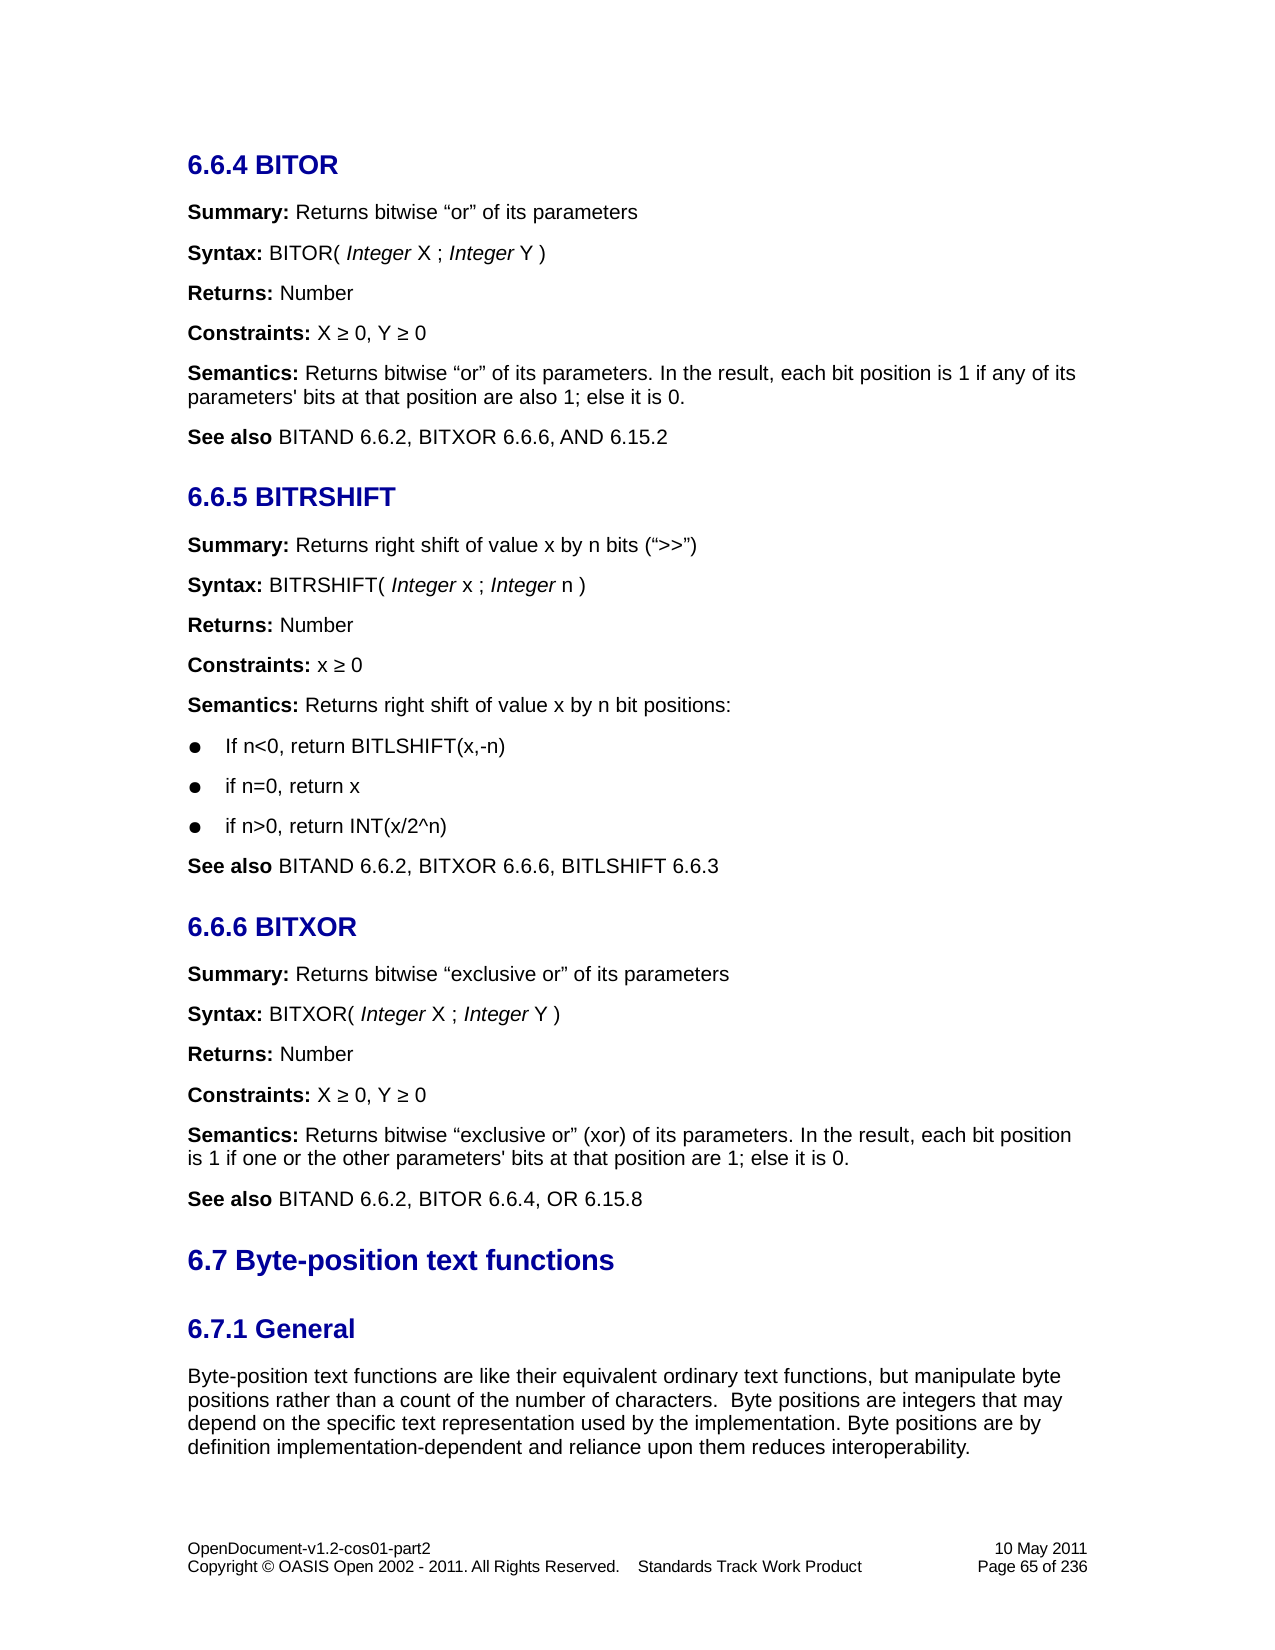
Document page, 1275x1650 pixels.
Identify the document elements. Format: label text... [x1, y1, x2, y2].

text Semantics: Returns right shift of value x by n bit positions: [187, 694, 1088, 717]
text See also BITAND 6.6.2, BITXOR 6.6.6, AND 6.15.2 [187, 425, 1088, 449]
text Returns: Number [187, 281, 1088, 305]
text Summary: Returns bitwise “exclusive or” of its parameters [187, 962, 1088, 986]
text See also BITAND 6.6.2, BITOR 6.6.4, OR 6.15.8 [187, 1187, 1088, 1211]
text Semantics: Returns bitwise “or” of its parameters. In the result, each bit position is 1 if any of its parameters' bits at that position are also 1; else it is 0. [187, 362, 1088, 409]
text Semantics: Returns bitwise “exclusive or” (xor) of its parameters. In the result, each bit position is 1 if one or the other parameters' bits at that position are 1; else it is 0. [187, 1123, 1088, 1170]
text Byte-position text functions are like their equivalent ordinary text functions, but manipulate byte positions rather than a count of the number of characters. Byte positions are integers that may depend on the specific text representation used by the implementation. Byte positions are by definition implementation-dependent and reliance upon them reduces interoperability. [187, 1365, 1088, 1459]
subtitle BITRSHIFT [187, 482, 1088, 512]
list If n<0, return BITLSHIFT(x,-n) [187, 734, 1088, 758]
text Returns: Number [187, 1043, 1088, 1066]
subtitle Byte-position text functions [187, 1244, 1088, 1276]
text Syntax: BITRSHIFT( Integer x ; Integer n ) [187, 573, 1088, 597]
text Syntax: BITXOR( Integer X ; Integer Y ) [187, 1003, 1088, 1026]
subtitle General [187, 1314, 1088, 1344]
list if n=0, return x [187, 774, 1088, 798]
subtitle BITOR [187, 150, 1088, 180]
text Summary: Returns right shift of value x by n bits (“>>”) [187, 533, 1088, 557]
text Returns: Number [187, 613, 1088, 637]
subtitle BITXOR [187, 912, 1088, 942]
text Syntax: BITOR( Integer X ; Integer Y ) [187, 241, 1088, 264]
text Constraints: x ≥ 0 [187, 654, 1088, 677]
text Constraints: X ≥ 0, Y ≥ 0 [187, 1083, 1088, 1107]
text Summary: Returns bitwise “or” of its parameters [187, 201, 1088, 224]
text Constraints: X ≥ 0, Y ≥ 0 [187, 321, 1088, 345]
list if n>0, return INT(x/2^n) [187, 814, 1088, 838]
text See also BITAND 6.6.2, BITXOR 6.6.6, BITLSHIFT 6.6.3 [187, 855, 1088, 878]
